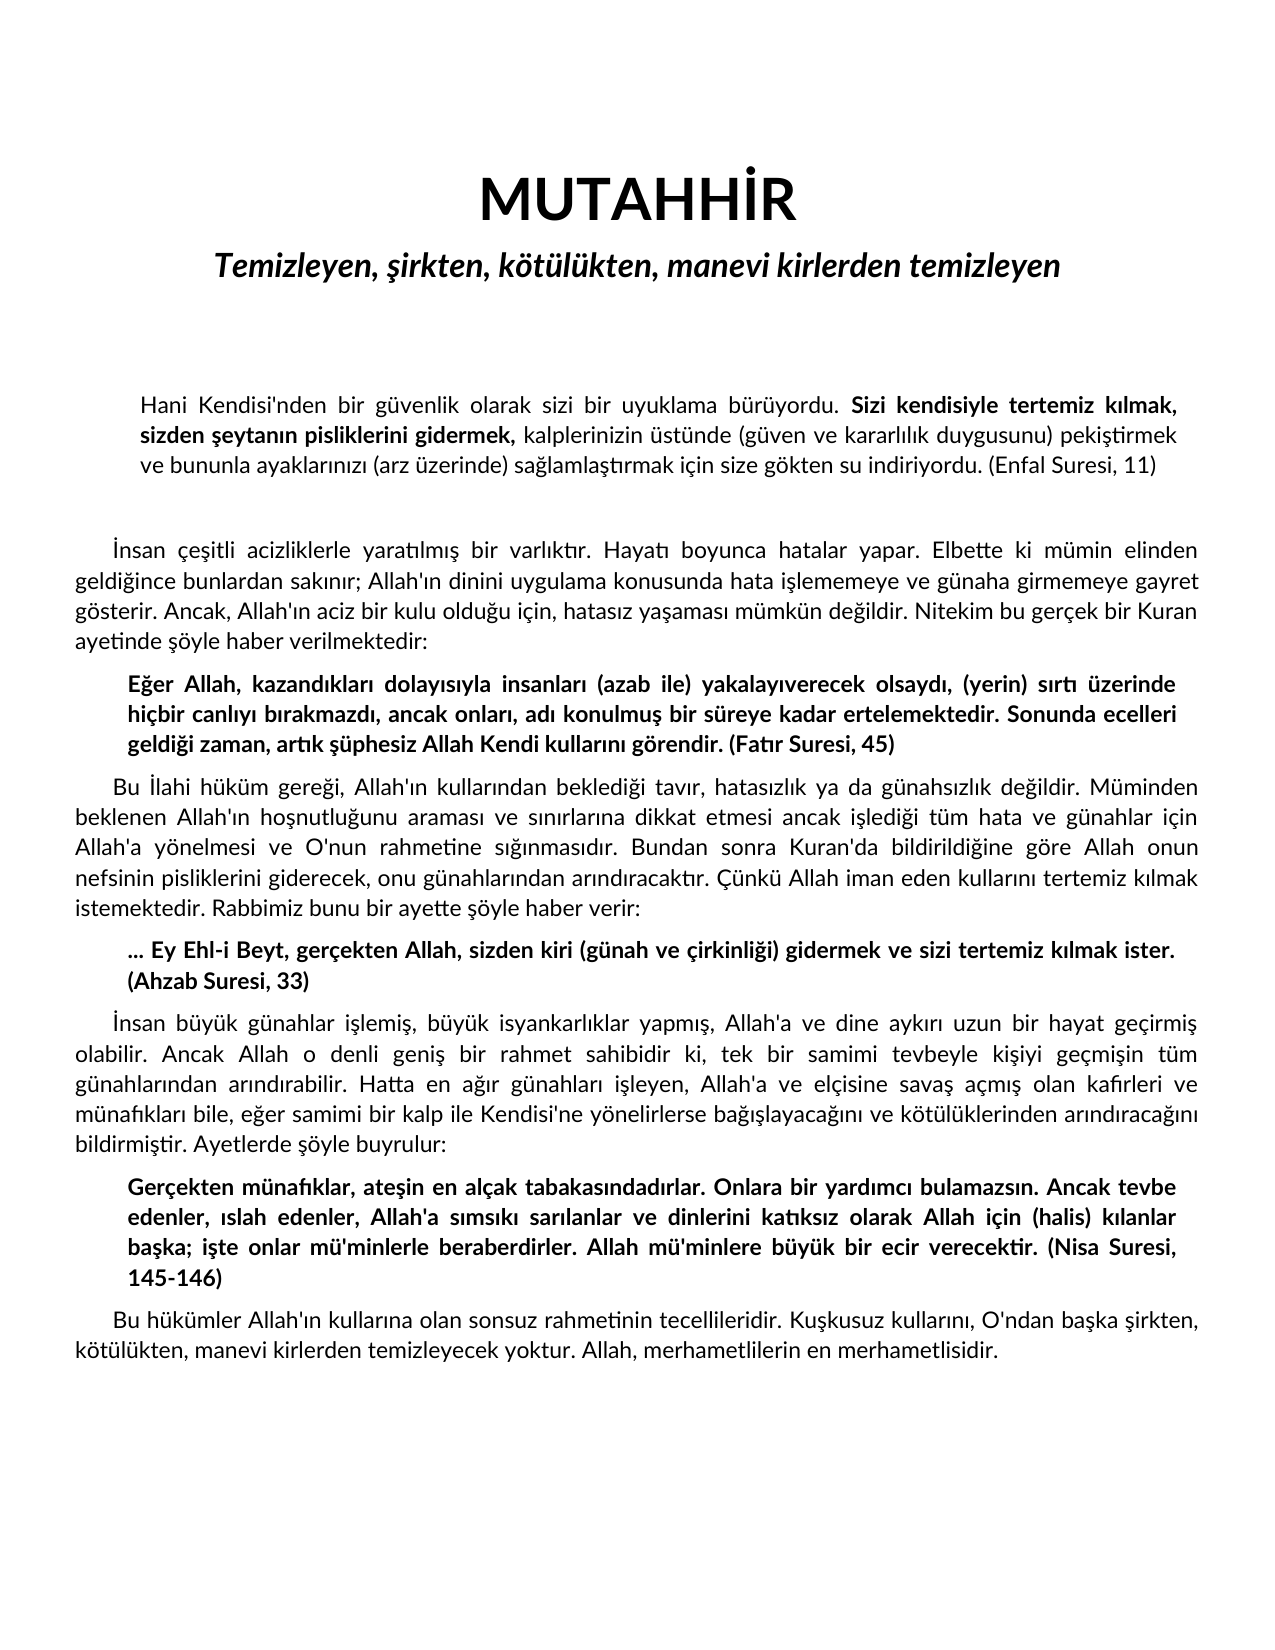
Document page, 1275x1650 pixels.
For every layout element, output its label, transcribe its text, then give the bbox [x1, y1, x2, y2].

subtitle MUTAHHİR [75, 162, 1200, 232]
text ... Ey Ehl-i Beyt, gerçekten Allah, sizden kiri (günah ve çirkinliği) gidermek ve sizi tertemiz kılmak ister. (Ahzab Suresi, 33) [127, 936, 1177, 994]
text İnsan çeşitli acizliklerle yaratılmış bir varlıktır. Hayatı boyunca hatalar yapar. Elbette ki mümin elinden geldiğince bunlardan sakınır; Allah'ın dinini uygulama konusunda hata işlememeye ve günaha girmemeye gayret gösterir. Ancak, Allah'ın aciz bir kulu olduğu için, hatasız yaşaması mümkün değildir. Nitekim bu gerçek bir Kuran ayetinde şöyle haber verilmektedir: [75, 536, 1200, 654]
text Eğer Allah, kazandıkları dolayısıyla insanları (azab ile) yakalayıverecek olsaydı, (yerin) sırtı üzerinde hiçbir canlıyı bırakmazdı, ancak onları, adı konulmuş bir süreye kadar ertelemektedir. Sonunda ecelleri geldiği zaman, artık şüphesiz Allah Kendi kullarını görendir. (Fatır Suresi, 45) [127, 669, 1177, 757]
text İnsan büyük günahlar işlemiş, büyük isyankarlıklar yapmış, Allah'a ve dine aykırı uzun bir hayat geçirmiş olabilir. Ancak Allah o denli geniş bir rahmet sahibidir ki, tek bir samimi tevbeyle kişiyi geçmişin tüm günahlarından arındırabilir. Hatta en ağır günahları işleyen, Allah'a ve elçisine savaş açmış olan kafirleri ve münafıkları bile, eğer samimi bir kalp ile Kendisi'ne yönelirlerse bağışlayacağını ve kötülüklerinden arındıracağını bildirmiştir. Ayetlerde şöyle buyrulur: [75, 1009, 1200, 1157]
text Temizleyen, şirkten, kötülükten, manevi kirlerden temizleyen [75, 245, 1200, 285]
text Bu hükümler Allah'ın kullarına olan sonsuz rahmetinin tecellileridir. Kuşkusuz kullarını, O'ndan başka şirkten, kötülükten, manevi kirlerden temizleyecek yoktur. Allah, merhametlilerin en merhametlisidir. [75, 1306, 1200, 1364]
text Bu İlahi hüküm gereği, Allah'ın kullarından beklediği tavır, hatasızlık ya da günahsızlık değildir. Müminden beklenen Allah'ın hoşnutluğunu araması ve sınırlarına dikkat etmesi ancak işlediği tüm hata ve günahlar için Allah'a yönelmesi ve O'nun rahmetine sığınmasıdır. Bundan sonra Kuran'da bildirildiğine göre Allah onun nefsinin pisliklerini giderecek, onu günahlarından arındıracaktır. Çünkü Allah iman eden kullarını tertemiz kılmak istemektedir. Rabbimiz bunu bir ayette şöyle haber verir: [75, 773, 1200, 921]
text Gerçekten münafıklar, ateşin en alçak tabakasındadırlar. Onlara bir yardımcı bulamazsın. Ancak tevbe edenler, ıslah edenler, Allah'a sımsıkı sarılanlar ve dinlerini katıksız olarak Allah için (halis) kılanlar başka; işte onlar mü'minlerle beraberdirler. Allah mü'minlere büyük bir ecir verecektir. (Nisa Suresi, 145-146) [127, 1173, 1177, 1291]
text Hani Kendisi'nden bir güvenlik olarak sizi bir uyuklama bürüyordu. Sizi kendisiyle tertemiz kılmak, sizden şeytanın pisliklerini gidermek, kalplerinizin üstünde (güven ve kararlılık duygusunu) pekiştirmek ve bununla ayaklarınızı (arz üzerinde) sağlamlaştırmak için size gökten su indiriyordu. (Enfal Suresi, 11) [140, 390, 1178, 478]
